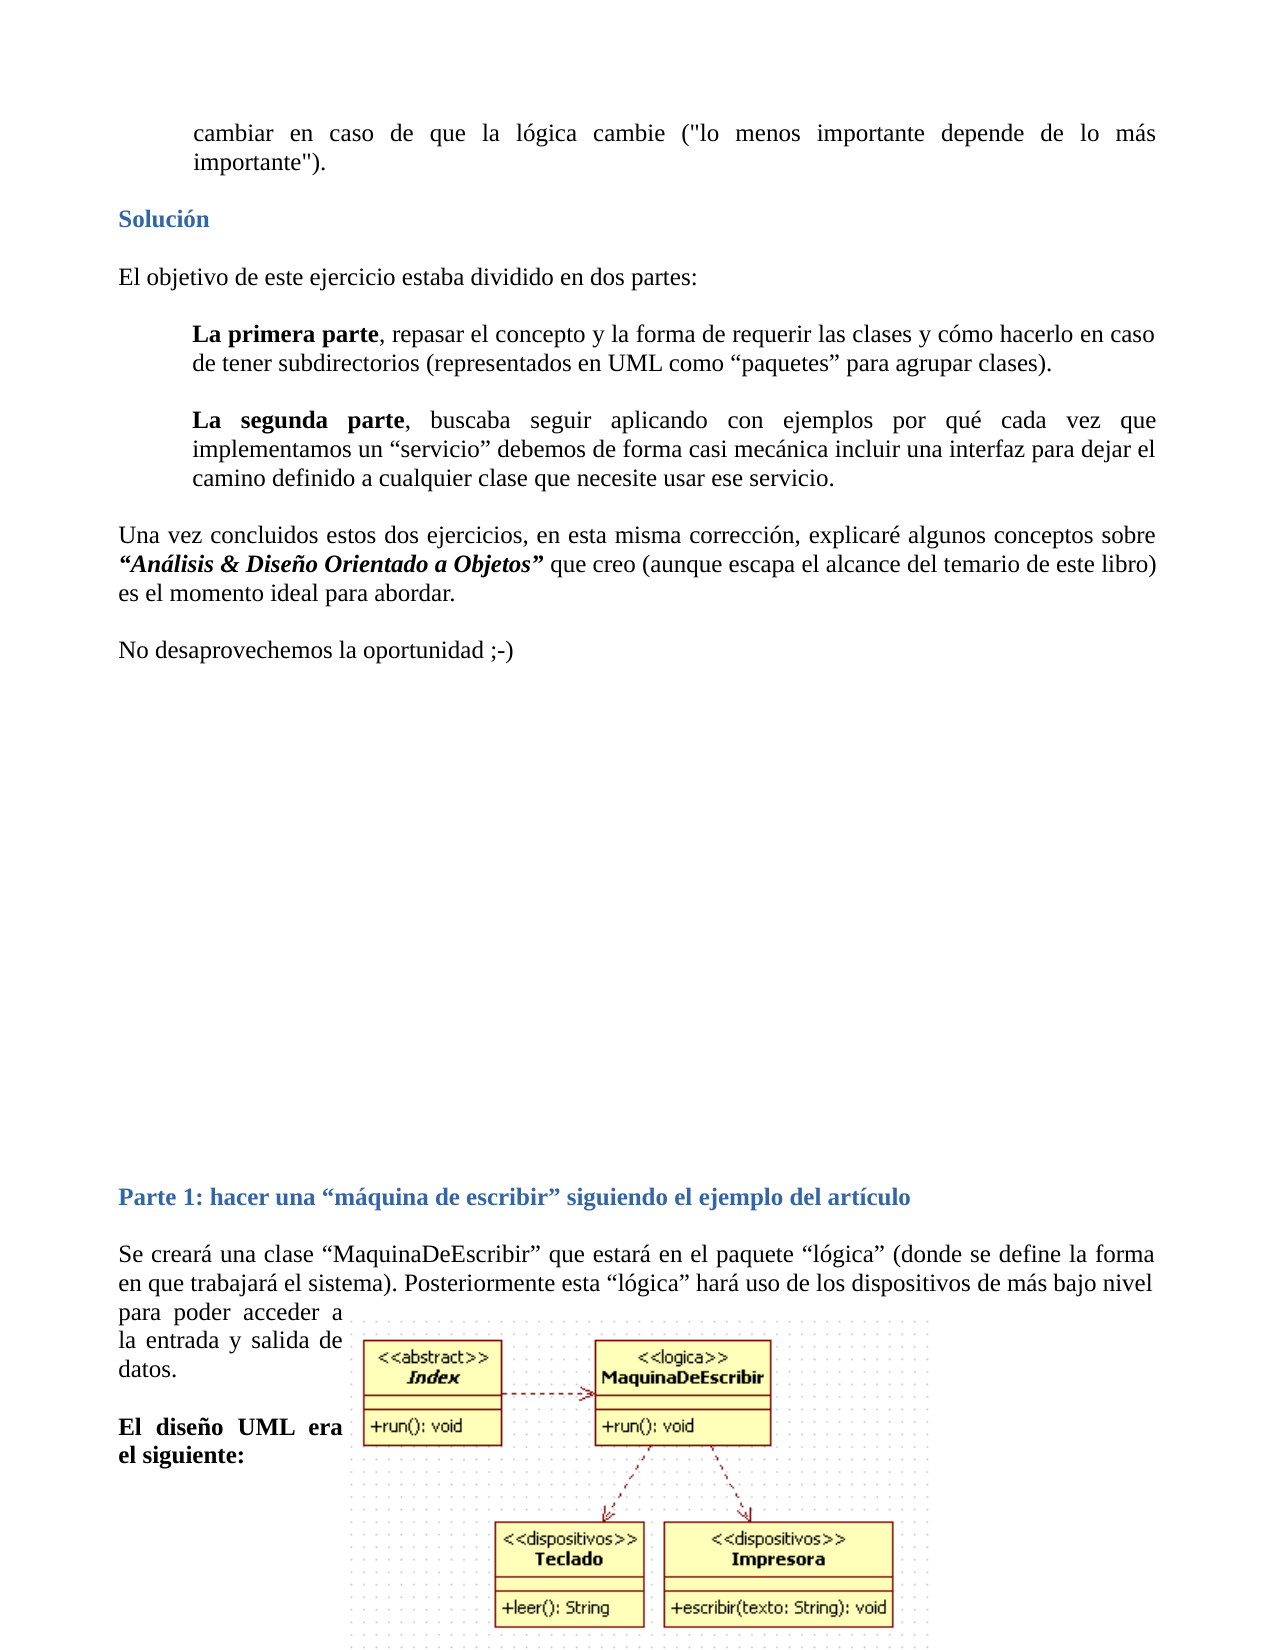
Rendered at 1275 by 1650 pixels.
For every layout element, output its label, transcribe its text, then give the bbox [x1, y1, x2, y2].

text Parte 1: hacer una “máquina de escribir” siguiendo el ejemplo del artículo [118, 1182, 1157, 1211]
text No desaprovechemos la oportunidad ;-) [118, 636, 1157, 664]
text La primera parte, repasar el concepto y la forma de requerir las clases y cómo hacerlo en caso de tener subdirectorios (representados en UML como “paquetes” para agrupar clases). [192, 319, 1157, 377]
list cambiar en caso de que la lógica cambie ("lo menos importante depende de lo más importante"). [156, 118, 1157, 176]
picture [343, 1315, 933, 1650]
text El objetivo de este ejercicio estaba dividido en dos partes: [118, 262, 1157, 291]
text [933, 1412, 1157, 1469]
text El diseño UML era el siguiente: [118, 1412, 343, 1469]
text Una vez concluidos estos dos ejercicios, en esta misma corrección, explicaré algunos conceptos sobre “Análisis & Diseño Orientado a Objetos” que creo (aunque escapa el alcance del temario de este libro) es el momento ideal para abordar. [118, 521, 1157, 607]
text para poder acceder a la entrada y salida de datos. [118, 1297, 1157, 1383]
text Se creará una clase “MaquinaDeEscribir” que estará en el paquete “lógica” (donde se define la forma en que trabajará el sistema). Posteriormente esta “lógica” hará uso de los dispositivos de más bajo nivel [118, 1239, 1157, 1297]
text La segunda parte, buscaba seguir aplicando con ejemplos por qué cada vez que implementamos un “servicio” debemos de forma casi mecánica incluir una interfaz para dejar el camino definido a cualquier clase que necesite usar ese servicio. [192, 406, 1157, 492]
text Solución [118, 204, 1157, 233]
